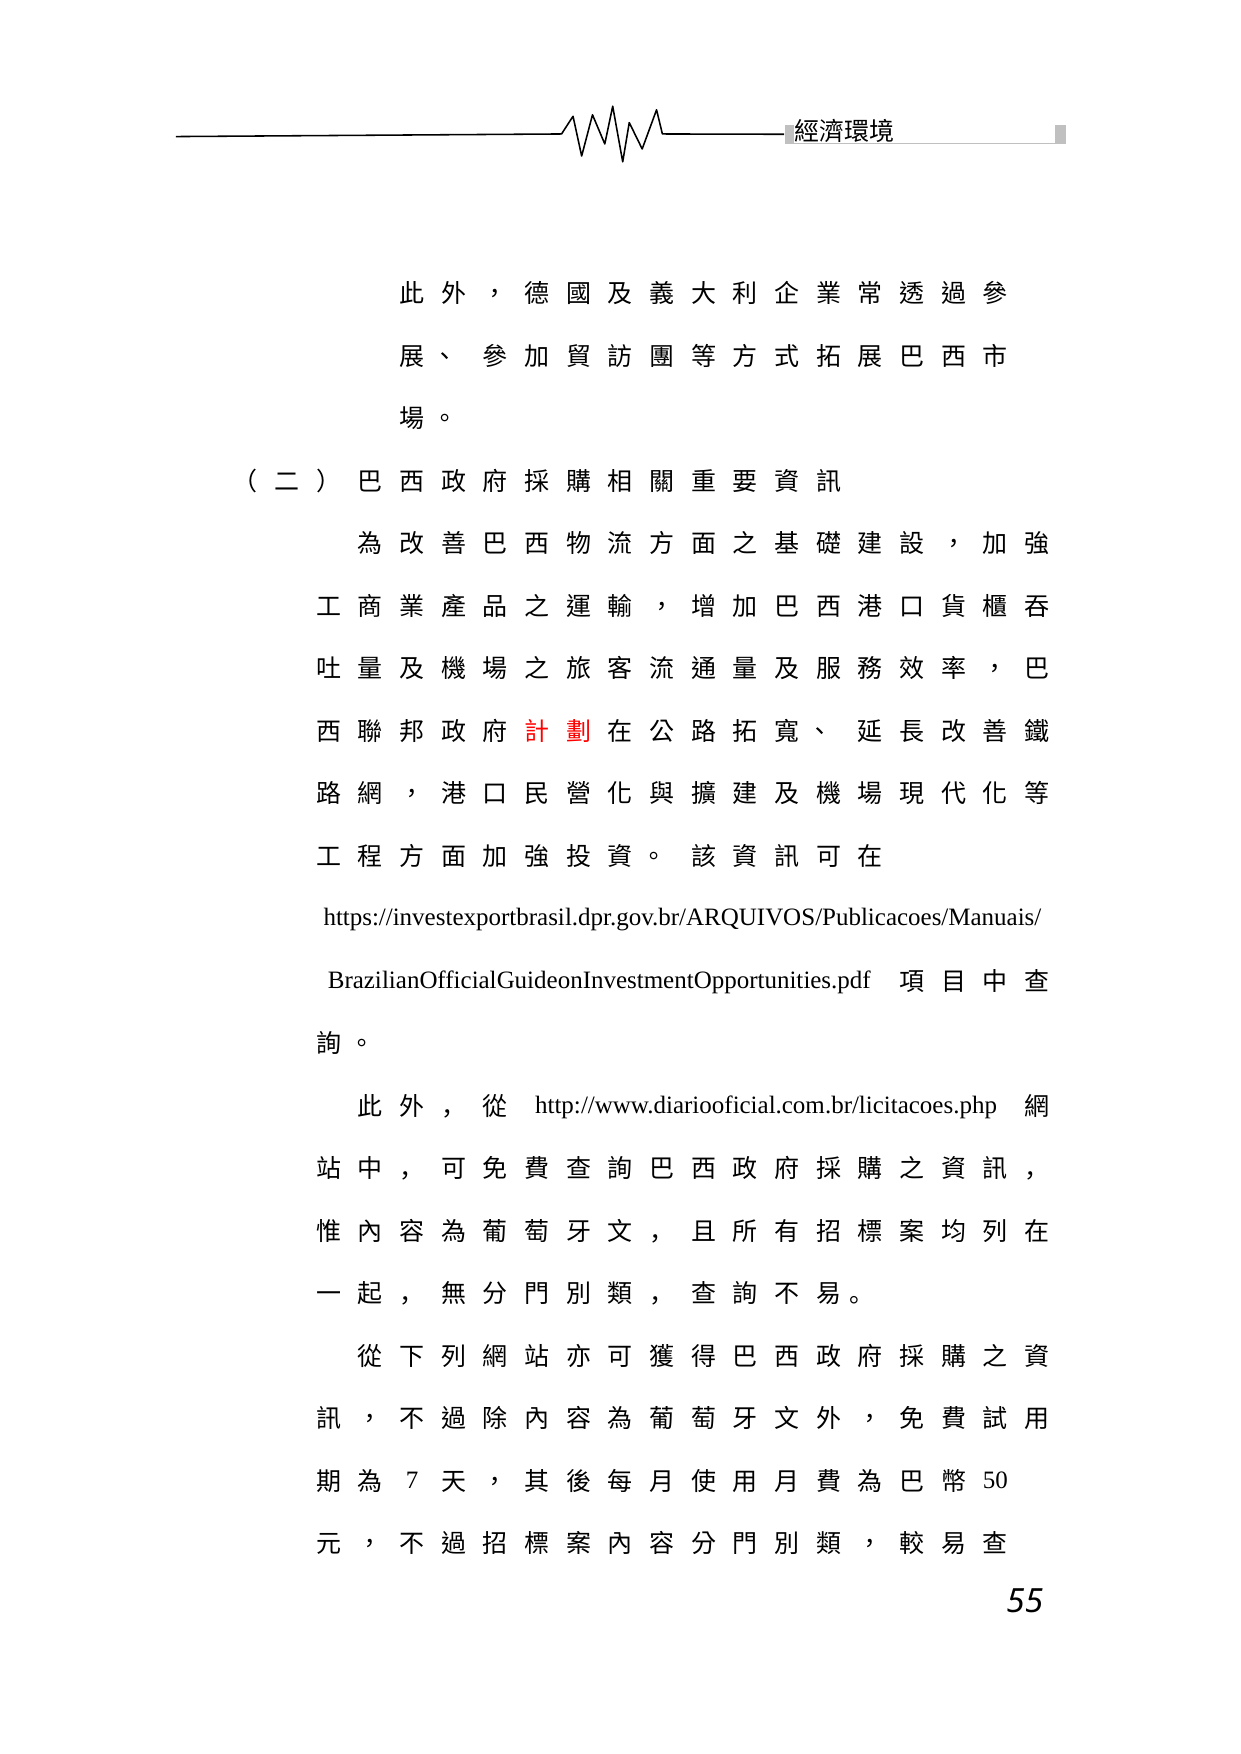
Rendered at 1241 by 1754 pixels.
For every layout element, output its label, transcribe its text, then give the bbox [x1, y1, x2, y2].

text 從下列網站亦可獲得巴西政府採購之資訊，不過除內容為葡萄牙文外，免費試用期為7天，其後每月使用月費為巴幣50元，不過招標案內容分門別類，較易查 [281, 1313, 1058, 1563]
text 此外，從http://www.diariooficial.com.br/licitacoes.php網站中，可免費查詢巴西政府採購之資訊，惟內容為葡萄牙文，且所有招標案均列在一起，無分門別類，查詢不易。 [281, 1063, 1058, 1313]
text https://investexportbrasil.dpr.gov.br/ARQUIVOS/Publicacoes/Manuais/BrazilianOfficialGuideonInvestmentOpportunities.pdf項目中查詢。 [281, 875, 1058, 1063]
text 為改善巴西物流方面之基礎建設，加強工商業產品之運輸，增加巴西港口貨櫃吞吐量及機場之旅客流通量及服務效率，巴西聯邦政府計劃在公路拓寬、延長改善鐵路網，港口民營化與擴建及機場現代化等工程方面加強投資。該資訊可在 [281, 500, 1058, 875]
text （二）巴西政府採購相關重要資訊 [207, 438, 1058, 500]
text 此外，德國及義大利企業常透過參展、參加貿訪團等方式拓展巴西市場。 [330, 250, 1058, 438]
